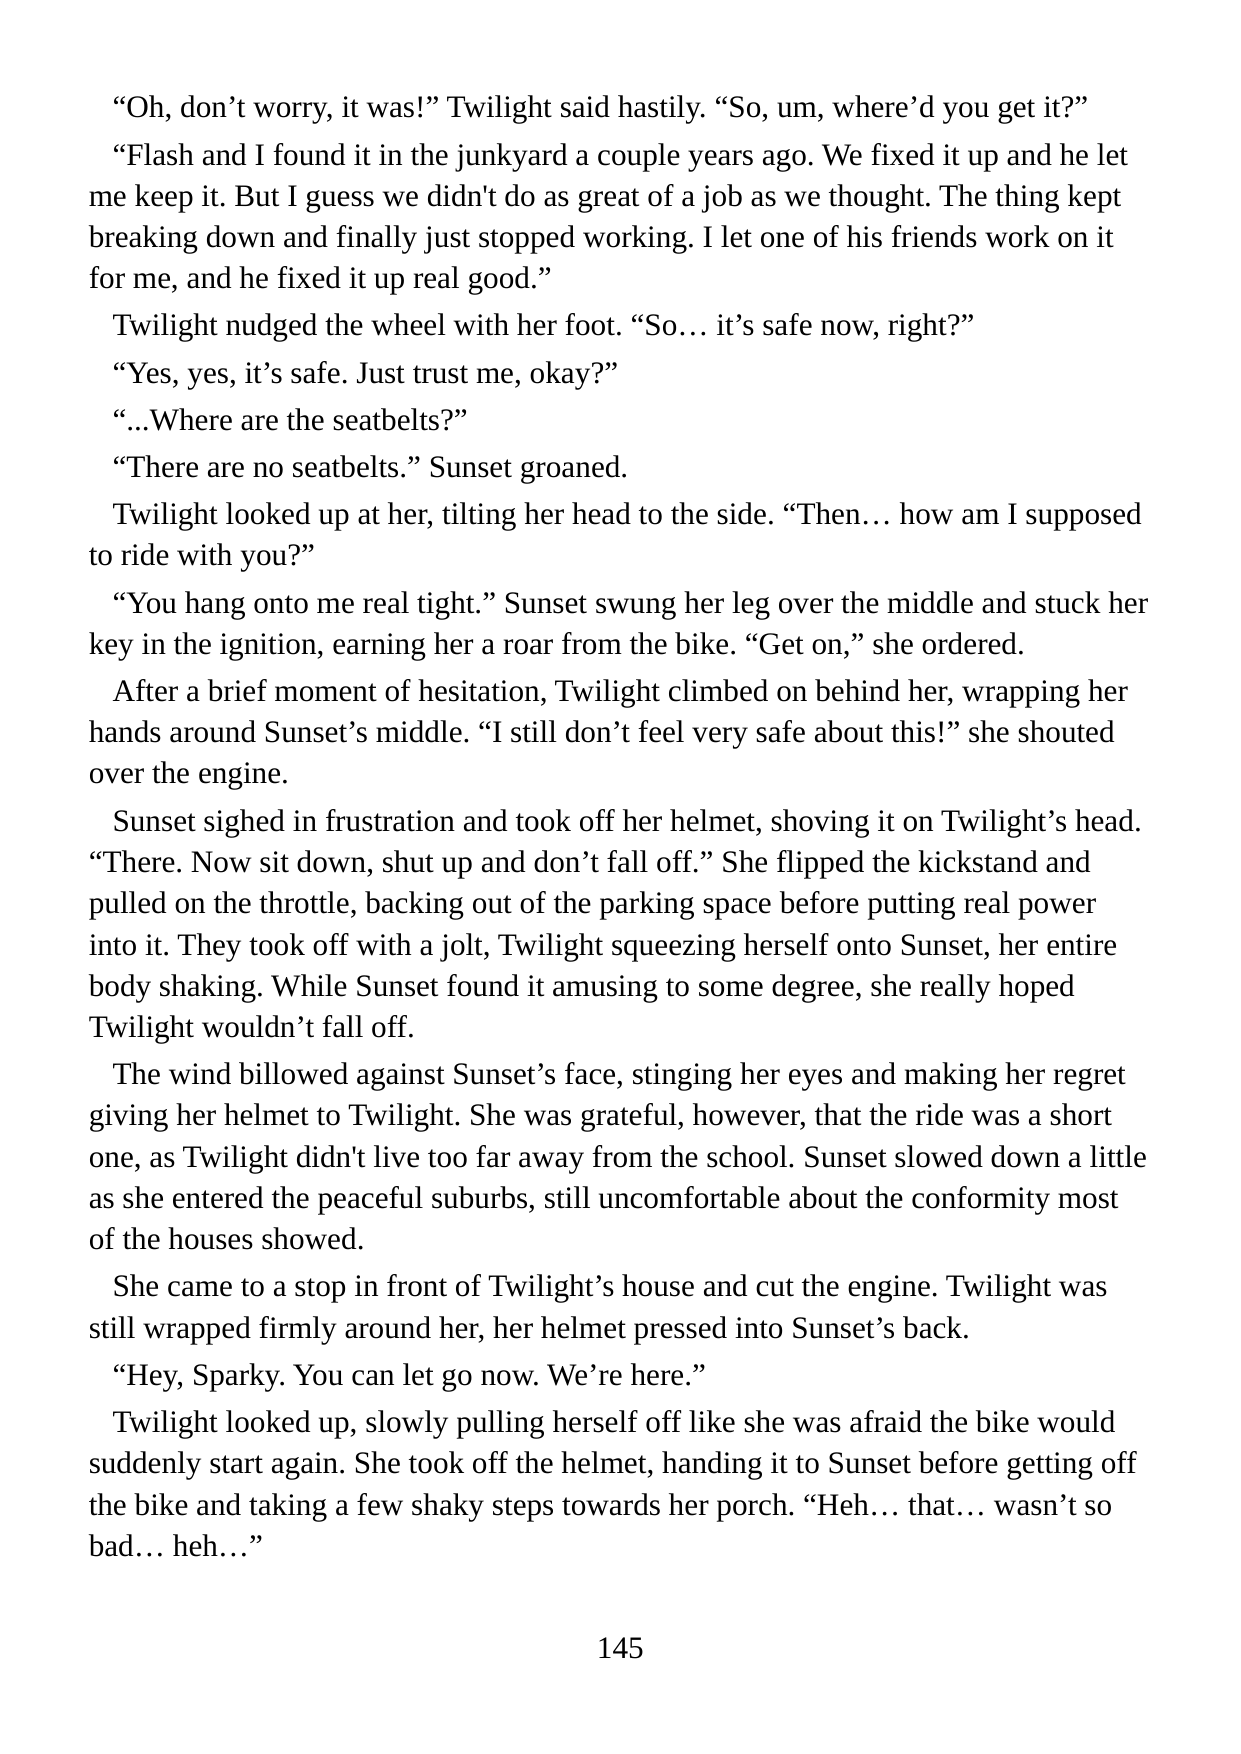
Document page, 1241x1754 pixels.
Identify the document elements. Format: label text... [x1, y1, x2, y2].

text “There are no seatbelts.” Sunset groaned. [88, 448, 1152, 484]
text Twilight looked up at her, tilting her head to the side. “Then… how am I supposed to ride with you?” [88, 495, 1152, 573]
text She came to a stop in front of Twilight’s house and cut the engine. Twilight was still wrapped firmly around her, her helmet pressed into Sunset’s back. [88, 1268, 1152, 1345]
text After a brief moment of hesitation, Twilight climbed on behind her, wrapping her hands around Sunset’s middle. “I still don’t feel very safe about this!” she shouted over the engine. [88, 672, 1152, 791]
text Sunset sighed in frustration and took off her helmet, shoving it on Twilight’s head. “There. Now sit down, shut up and don’t fall off.” She flipped the kickstand and pulled on the throttle, backing out of the parking space before putting real power into it. They took off with a jolt, Twilight squeezing herself onto Sunset, her entire body shaking. While Sunset found it amusing to some degree, she really hoped Twilight wouldn’t fall off. [88, 802, 1152, 1044]
text “Oh, don’t worry, it was!” Twilight said hastily. “So, um, where’d you get it?” [88, 88, 1152, 124]
text Twilight looked up, slowly pulling herself off like she was afraid the bike would suddenly start again. She took off the helmet, handing it to Sunset before getting off the bike and taking a few shaky steps towards her porch. “Heh… that… wasn’t so bad… heh…” [88, 1403, 1152, 1563]
text Twilight nudged the wheel with her foot. “So… it’s safe now, right?” [88, 307, 1152, 343]
text “Hey, Sparky. You can let go now. We’re here.” [88, 1356, 1152, 1392]
text “Flash and I found it in the junkyard a couple years ago. We fixed it up and he let me keep it. But I guess we didn't do as great of a job as we thought. The thing kept breaking down and finally just stopped working. I let one of his friends work on it for me, and he fixed it up real good.” [88, 136, 1152, 295]
text The wind billowed against Sunset’s face, stinging her eyes and making her regret giving her helmet to Twilight. She was grateful, however, that the ride was a short one, as Twilight didn't live too far away from the school. Sunset slowed down a little as she entered the peaceful suburbs, still uncomfortable about the conformity most of the houses showed. [88, 1055, 1152, 1256]
text “You hang onto me real tight.” Sunset swung her leg over the middle and stuck her key in the ignition, earning her a roar from the bike. “Get on,” she ordered. [88, 584, 1152, 661]
text “...Where are the seatbelts?” [88, 401, 1152, 437]
text “Yes, yes, it’s safe. Just trust me, okay?” [88, 354, 1152, 390]
